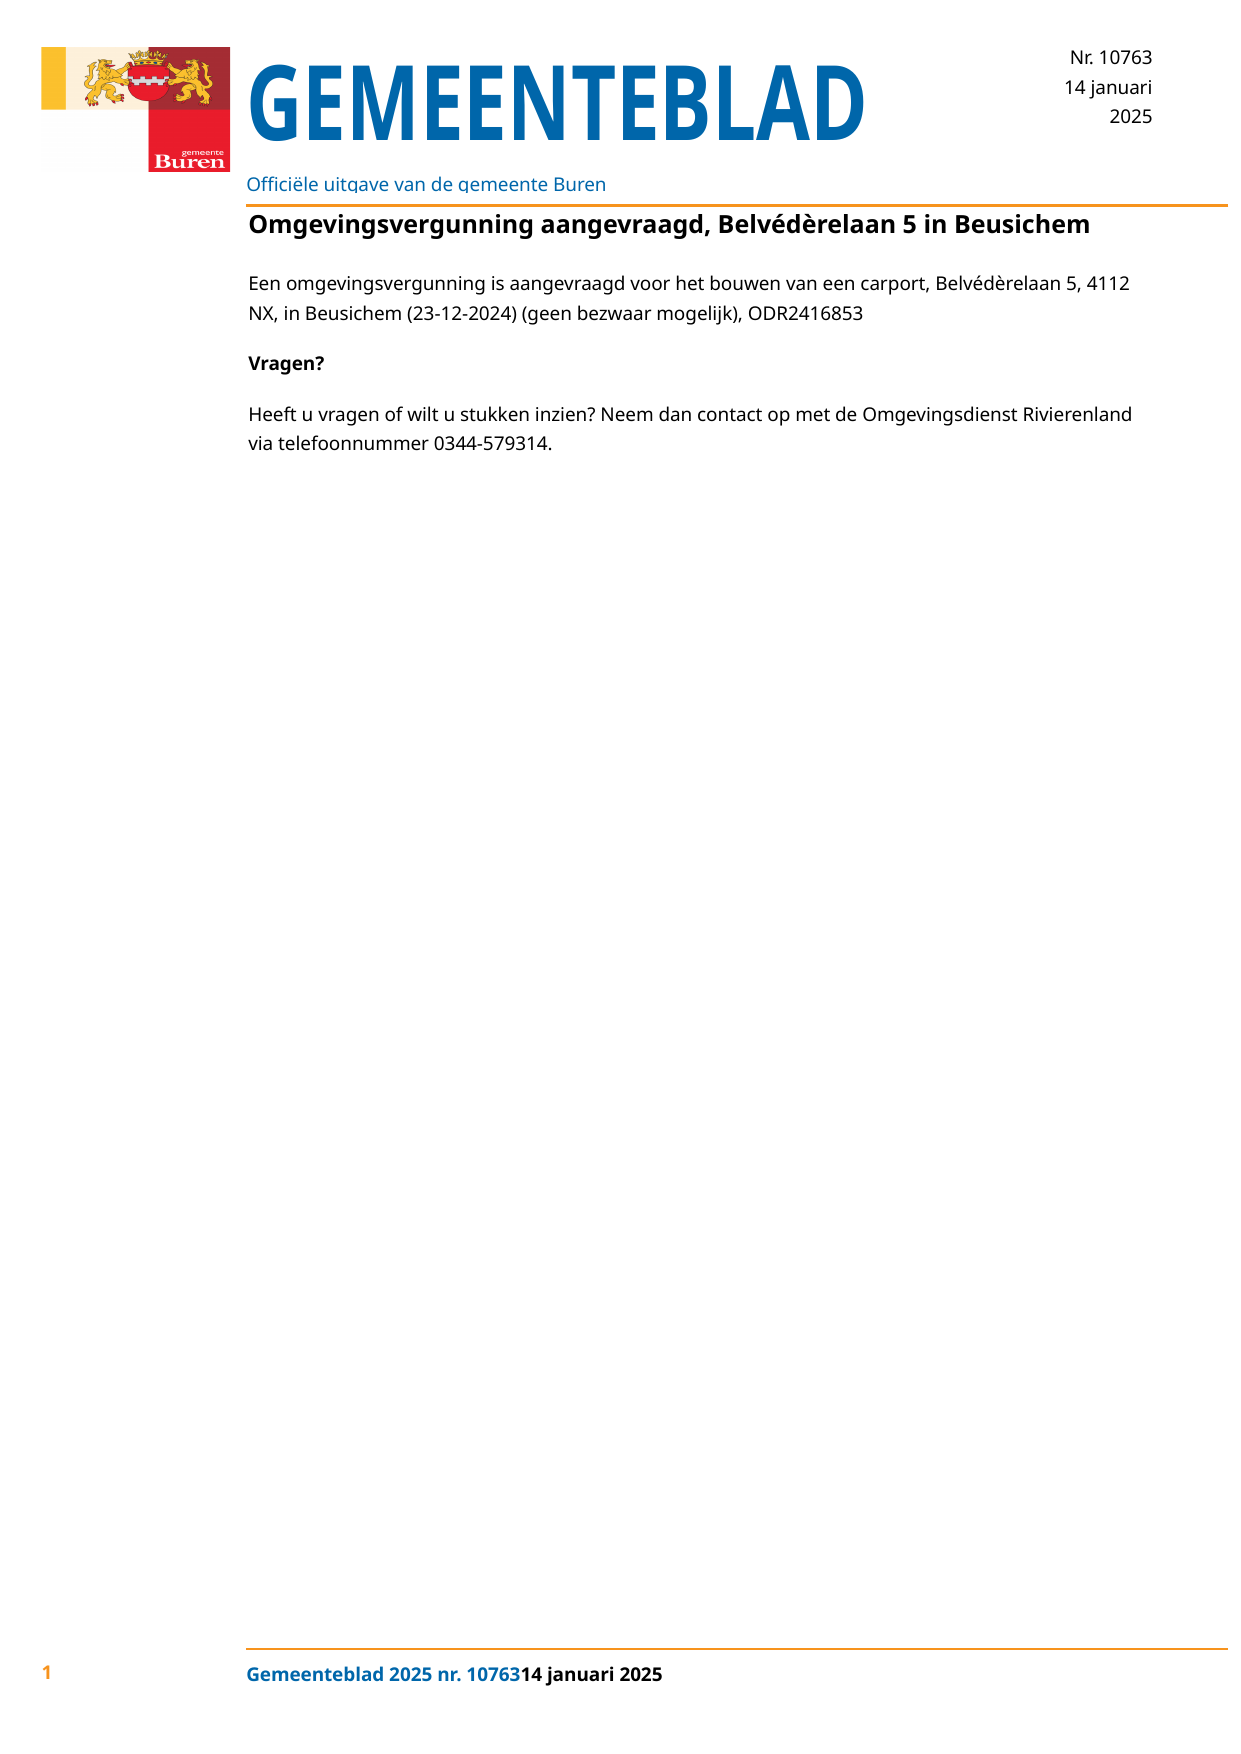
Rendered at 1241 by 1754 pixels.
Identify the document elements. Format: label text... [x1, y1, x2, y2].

text Heeft u vragen of wilt u stukken inzien? Neem dan contact op met de Omgevingsdienst Rivierenland via telefoonnummer 0344-579314. [248, 401, 1152, 456]
text Vragen? [248, 350, 1152, 376]
text Omgevingsvergunning aangevraagd, Belvédèrelaan 5 in Beusichem [248, 207, 1152, 241]
text Een omgevingsvergunning is aangevraagd voor het bouwen van een carport, Belvédèrelaan 5, 4112 NX, in Beusichem (23-12-2024) (geen bezwaar mogelijk), ODR2416853 [248, 270, 1152, 326]
picture [41, 47, 231, 172]
